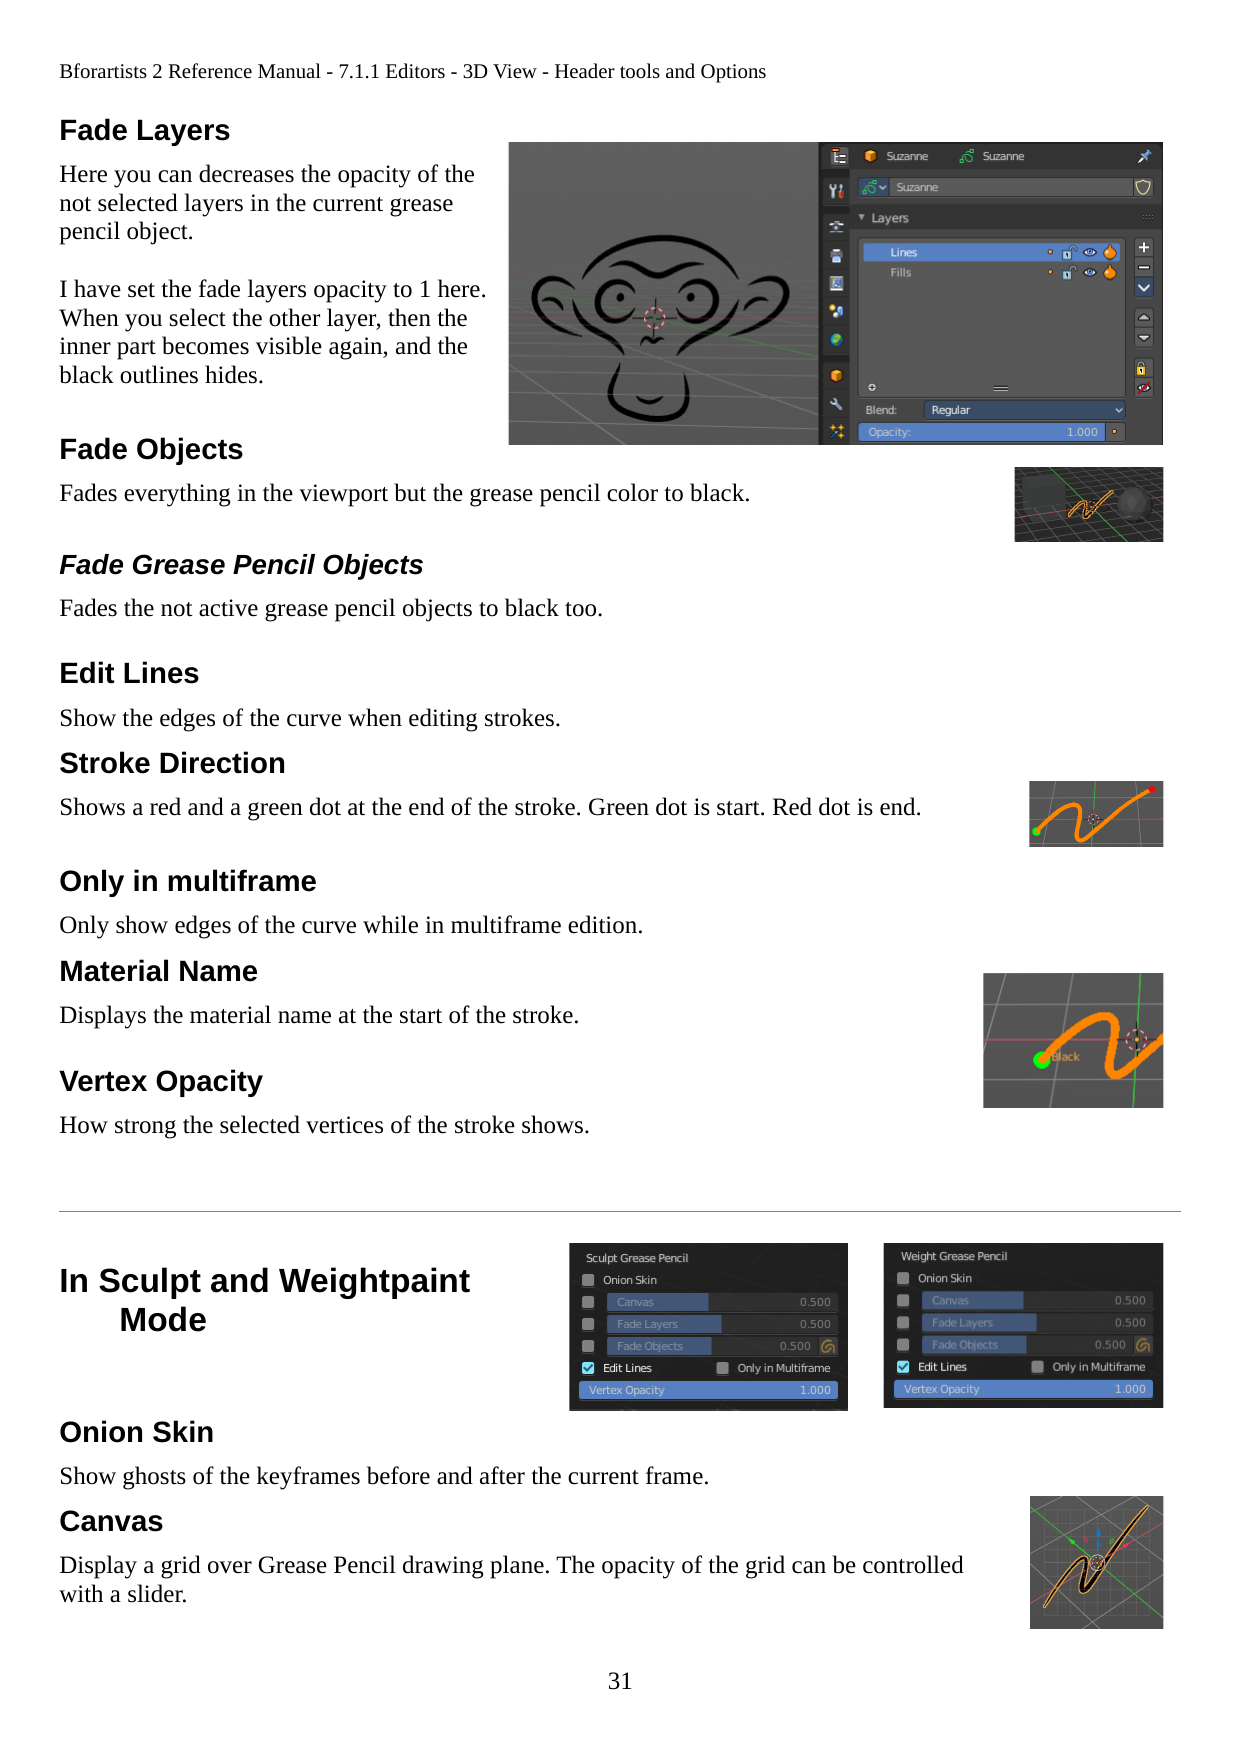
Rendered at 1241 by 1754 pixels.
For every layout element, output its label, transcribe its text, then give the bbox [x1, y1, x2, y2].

subtitle [1164, 1504, 1181, 1538]
text Show the edges of the curve when editing strokes. [59, 703, 1181, 731]
text Shows a red and a green dot at the end of the stroke. Green dot is start. Red dot is end. [59, 792, 1029, 821]
subtitle [1164, 1064, 1181, 1098]
picture [1030, 1496, 1164, 1629]
picture [1029, 781, 1164, 847]
subtitle Fade Layers [59, 113, 1181, 146]
subtitle [848, 1261, 883, 1339]
text Here you can decreases the opacity of the not selected layers in the current grease pencil object. [59, 159, 508, 245]
picture [983, 973, 1164, 1108]
subtitle Vertex Opacity [59, 1064, 983, 1098]
subtitle Onion Skin [59, 1415, 1181, 1448]
subtitle In Sculpt and Weightpaint Mode [59, 1261, 569, 1339]
text How strong the selected vertices of the stroke shows. [59, 1110, 1181, 1139]
text Fades everything in the viewport but the grease pencil color to black. [59, 478, 1014, 507]
text Only show edges of the curve while in multiframe edition. [59, 911, 1181, 939]
picture [883, 1243, 1164, 1408]
subtitle Material Name [59, 954, 1181, 988]
subtitle Edit Lines [59, 656, 1181, 690]
picture [508, 142, 1164, 445]
subtitle Fade Objects [59, 432, 1181, 466]
subtitle Only in multiframe [59, 864, 1181, 898]
text Display a grid over Grease Pencil drawing plane. The opacity of the grid can be controlled with a slider. [59, 1551, 1030, 1608]
picture [1014, 467, 1164, 542]
text Displays the material name at the start of the stroke. [59, 1000, 983, 1029]
picture [569, 1243, 848, 1411]
subtitle Canvas [59, 1504, 1030, 1538]
subtitle Stroke Direction [59, 746, 1181, 780]
subtitle Fade Grease Pencil Objects [59, 548, 1181, 580]
text I have set the fade layers opacity to 1 here. When you select the other layer, then the inner part becomes visible again, and the black outlines hides. [59, 274, 508, 389]
subtitle [1164, 1261, 1181, 1339]
text Show ghosts of the keyframes before and after the current frame. [59, 1461, 1181, 1490]
text Fades the not active grease pencil objects to black too. [59, 593, 1181, 622]
